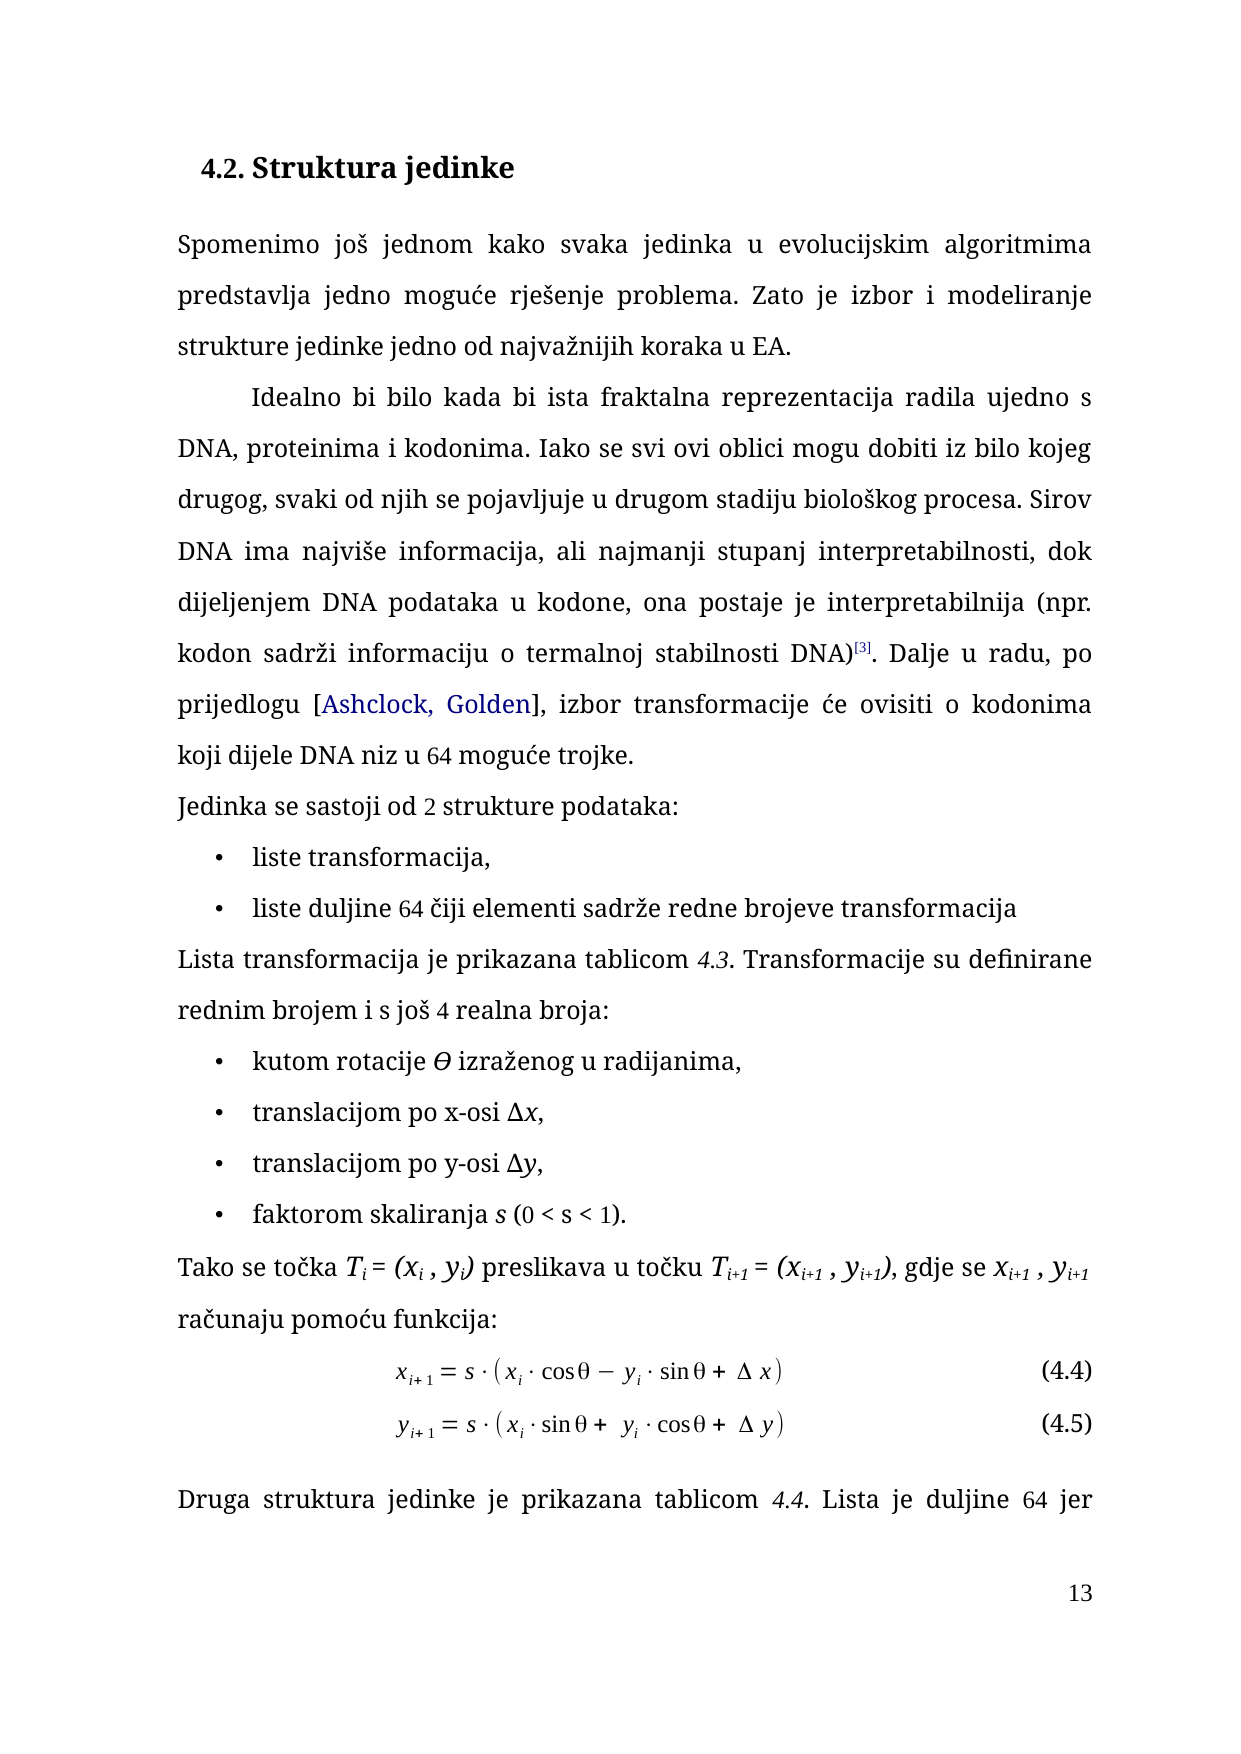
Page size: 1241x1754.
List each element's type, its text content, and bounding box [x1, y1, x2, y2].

list translacijom po y-osi ∆y, [215, 1146, 1093, 1180]
text Tako se točka Ti = (xi , yi) preslikava u točku Ti+1 = (xi+1 , yi+1), gdje se xi+1 , yi+1 računaju pomoću funkcija: [177, 1248, 1093, 1336]
list translacijom po x-osi ∆x, [215, 1095, 1093, 1129]
text Idealno bi bilo kada bi ista fraktalna reprezentacija radila ujedno s DNA, proteinima i kodonima. Iako se svi ovi oblici mogu dobiti iz bilo kojeg drugog, svaki od njih se pojavljuje u drugom stadiju biološkog procesa. Sirov DNA ima najviše informacija, ali najmanji stupanj interpretabilnosti, dok dijeljenjem DNA podataka u kodone, ona postaje je interpretabilnija (npr. kodon sadrži informaciju o termalnoj stabilnosti DNA)[3]. Dalje u radu, po prijedlogu [Ashclock, Golden], izbor transformacije će ovisiti o kodonima koji dijele DNA niz u 64 moguće trojke. [177, 380, 1093, 771]
list liste duljine 64 čiji elementi sadrže redne brojeve transformacija [215, 891, 1093, 924]
text Jedinka se sastoji od 2 strukture podataka: [177, 788, 1093, 822]
text Spomenimo još jednom kako svaka jedinka u evolucijskim algoritmima predstavlja jedno moguće rješenje problema. Zato je izbor i modeliranje strukture jedinke jedno od najvažnijih koraka u EA. [177, 227, 1093, 363]
list liste transformacija, [215, 839, 1093, 873]
list kutom rotacije ϴ izraženog u radijanima, [215, 1044, 1093, 1078]
text Druga struktura jedinke je prikazana tablicom 4.4. Lista je duljine 64 jer [177, 1482, 1093, 1516]
subtitle 4.2. Struktura jedinke [201, 148, 1093, 187]
list faktorom skaliranja s (0 < s < 1). [215, 1197, 1093, 1231]
text (4.5) [177, 1406, 1093, 1453]
text Lista transformacija je prikazana tablicom 4.3. Transformacije su definirane rednim brojem i s još 4 realna broja: [177, 942, 1093, 1027]
text (4.4) [177, 1353, 1093, 1389]
